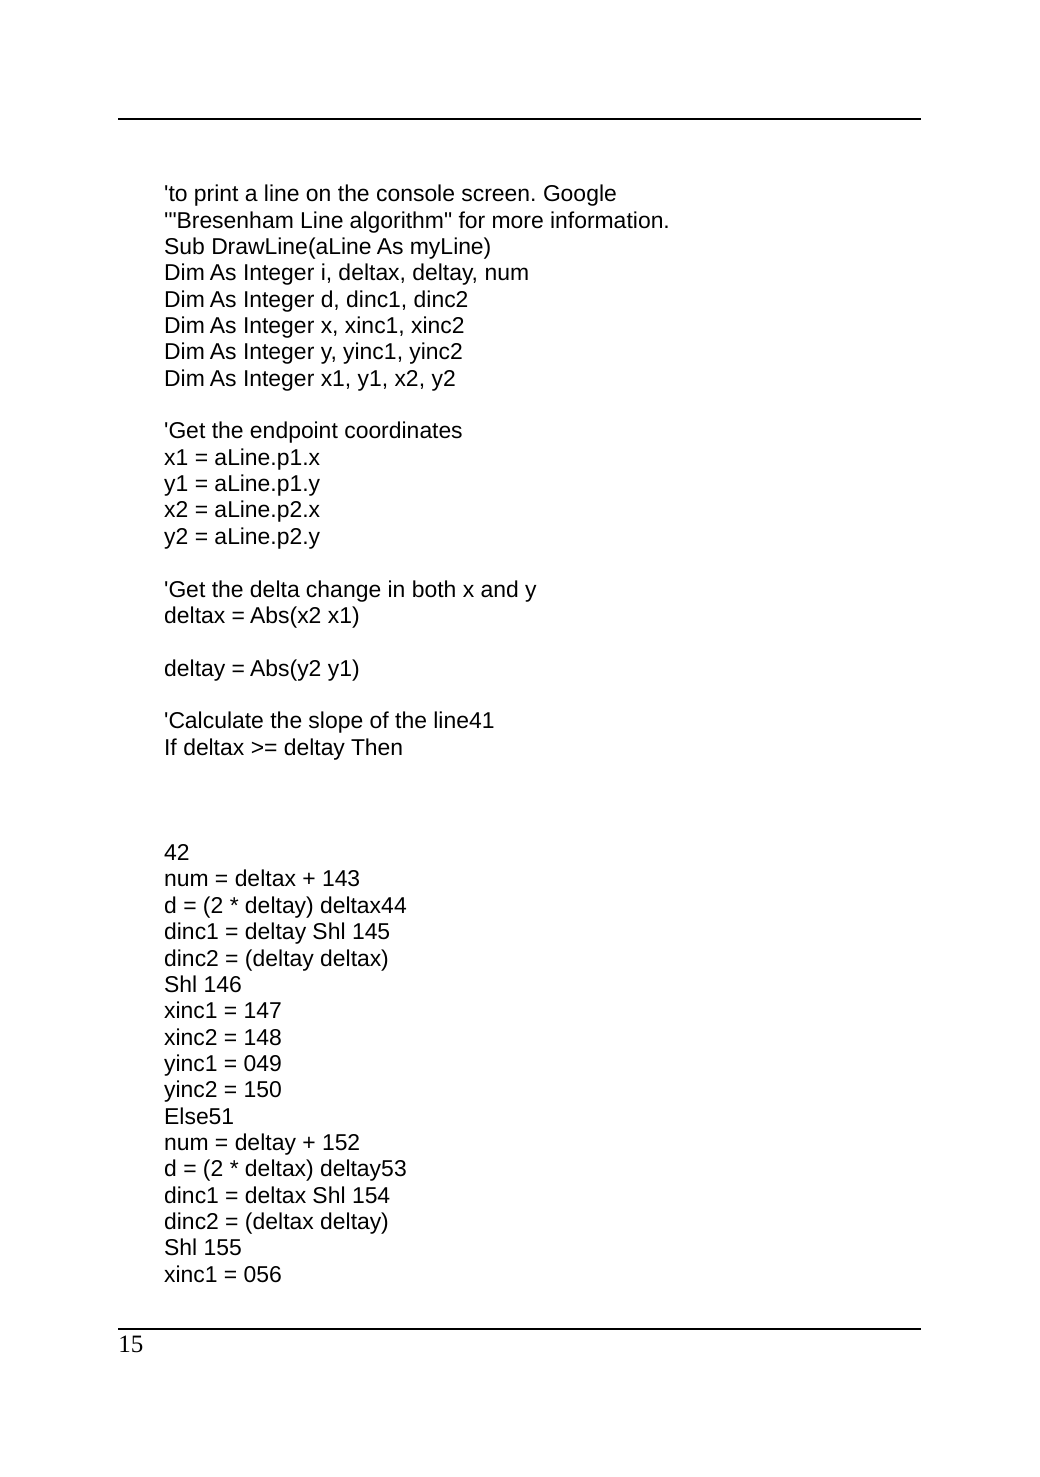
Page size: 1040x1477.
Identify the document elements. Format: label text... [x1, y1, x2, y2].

text num = deltax + 143 [118, 865, 921, 892]
text 'Calculate the slope of the line41 [118, 707, 921, 734]
text dinc2 = (deltax deltay) [118, 1208, 921, 1234]
text d = (2 * deltax) deltay53 [118, 1155, 921, 1182]
text 'to print a line on the console screen. Google [118, 180, 921, 207]
text x2 = aLine.p2.x [118, 496, 921, 523]
text dinc1 = deltay Shl 145 [118, 918, 921, 944]
text y1 = aLine.p1.y [118, 470, 921, 496]
text Dim As Integer x1, y1, x2, y2 [118, 365, 921, 391]
text y2 = aLine.p2.y [118, 523, 921, 549]
text xinc1 = 147 [118, 997, 921, 1023]
text deltay = Abs(y2 y1) [118, 654, 921, 681]
text Dim As Integer y, yinc1, yinc2 [118, 338, 921, 365]
text 'Get the endpoint coordinates [118, 417, 921, 444]
text yinc2 = 150 [118, 1076, 921, 1103]
text x1 = aLine.p1.x [118, 444, 921, 470]
text Dim As Integer d, dinc1, dinc2 [118, 286, 921, 312]
text num = deltay + 152 [118, 1129, 921, 1155]
text d = (2 * deltay) deltax44 [118, 892, 921, 918]
text Sub DrawLine(aLine As myLine) [118, 233, 921, 259]
text Else51 [118, 1103, 921, 1129]
text xinc2 = 148 [118, 1023, 921, 1050]
text yinc1 = 049 [118, 1050, 921, 1076]
text 'Get the delta change in both x and y [118, 576, 921, 602]
text dinc2 = (deltay deltax) [118, 944, 921, 971]
text dinc1 = deltax Shl 154 [118, 1182, 921, 1208]
text If deltax >= deltay Then [118, 734, 921, 760]
text Dim As Integer x, xinc1, xinc2 [118, 312, 921, 338]
text 42 [118, 839, 921, 865]
text Shl 155 [118, 1234, 921, 1261]
text '"Bresenham Line algorithm" for more information. [118, 207, 921, 233]
text Dim As Integer i, deltax, deltay, num [118, 259, 921, 286]
text Shl 146 [118, 971, 921, 997]
text deltax = Abs(x2 x1) [118, 602, 921, 628]
text xinc1 = 056 [118, 1261, 921, 1287]
